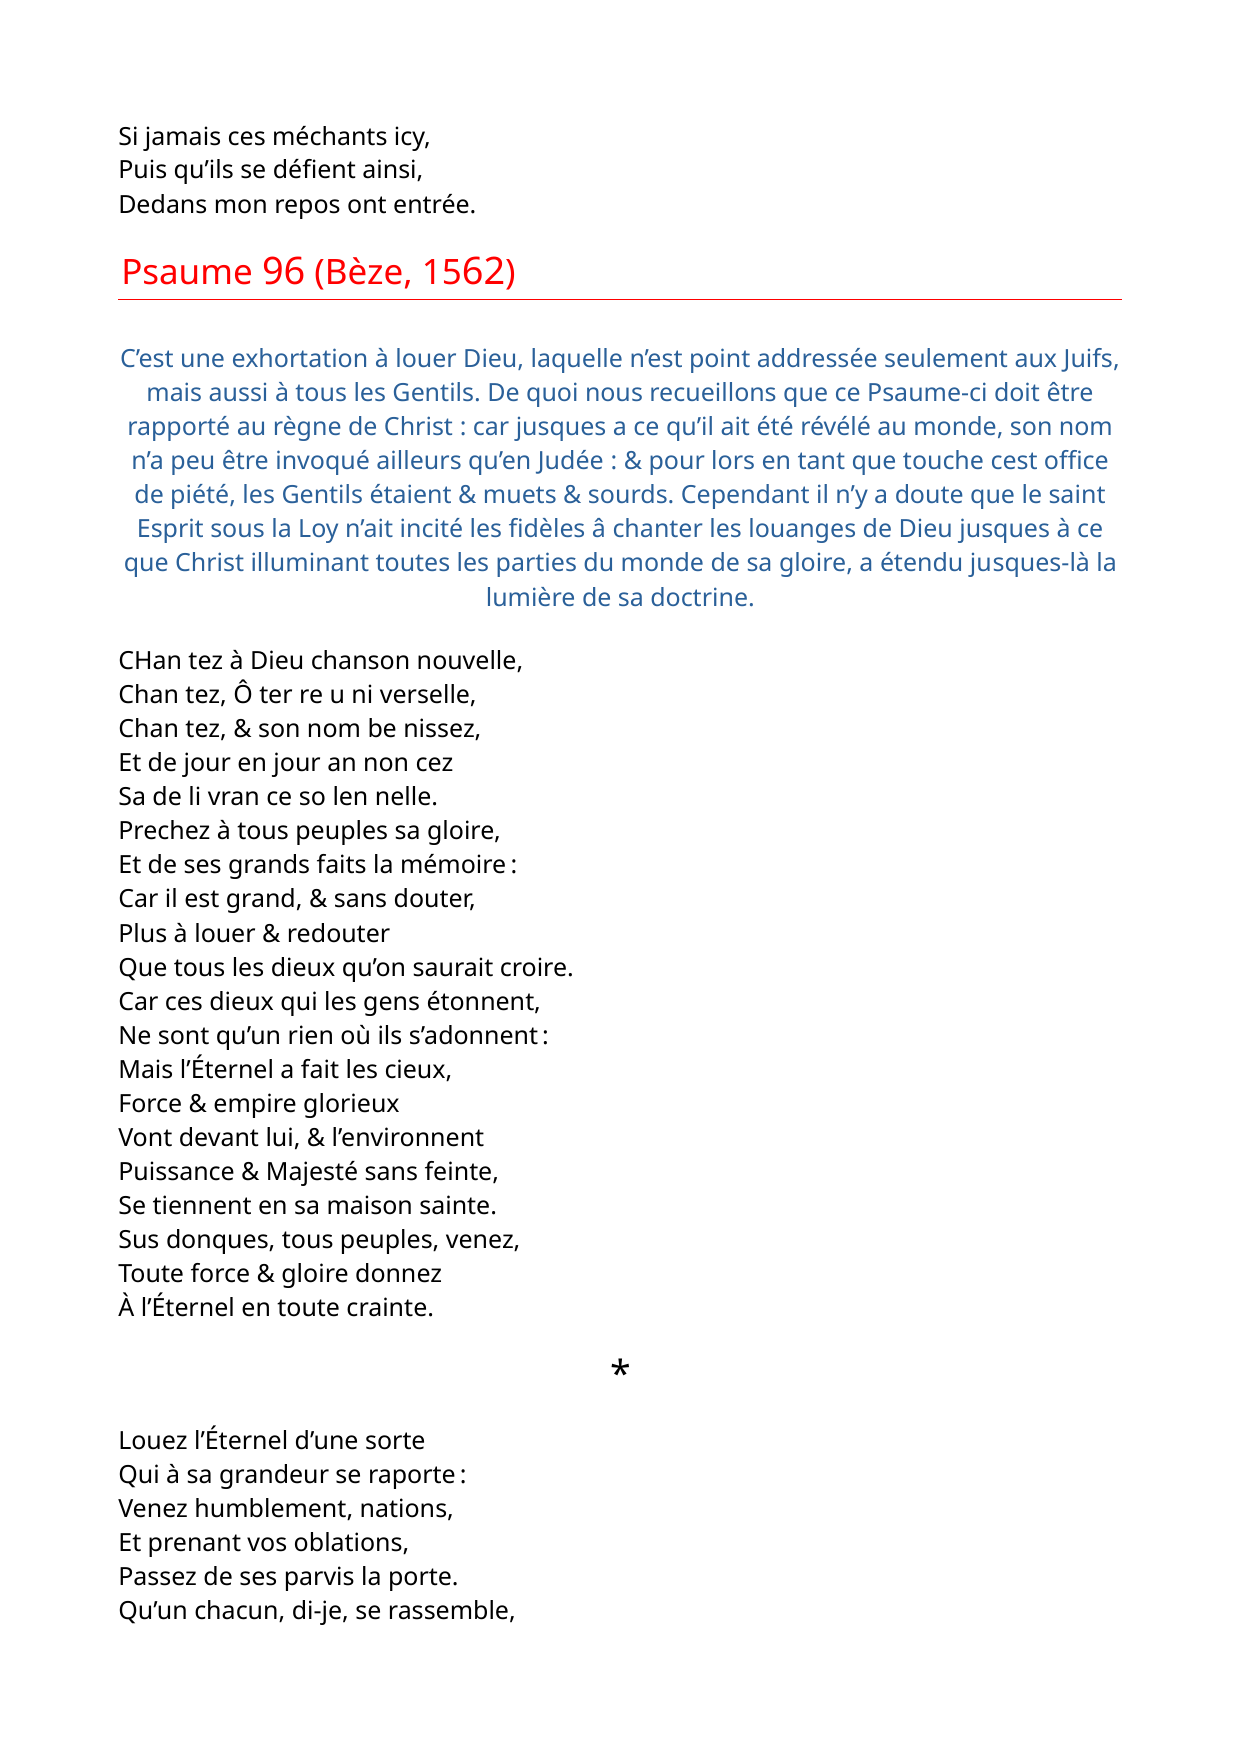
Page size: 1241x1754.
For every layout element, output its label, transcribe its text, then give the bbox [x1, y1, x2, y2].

text Si jamais ces méchants icy, [118, 118, 1122, 152]
text Prechez à tous peuples sa gloire, [118, 813, 1122, 847]
text Car il est grand, & sans douter, [118, 881, 1122, 915]
text C’est une exhortation à louer Dieu, laquelle n’est point addressée seulement aux Juifs, mais aussi à tous les Gentils. De quoi nous recueillons que ce Psaume-ci doit être rapporté au règne de Christ : car jusques a ce qu’il ait été révélé au monde, son nom n’a peu être invoqué ailleurs qu’en Judée : & pour lors en tant que touche cest office de piété, les Gentils étaient & muets & sourds. Cependant il n’y a doute que le saint Esprit sous la Loy n’ait incité les fidèles â chanter les louanges de Dieu jusques à ce que Christ illuminant toutes les parties du monde de sa gloire, a étendu jusques-là la lumière de sa doctrine. [118, 341, 1122, 613]
text À l’Éternel en toute crainte. [118, 1290, 1122, 1324]
text Force & empire glorieux [118, 1086, 1122, 1119]
text Qu’un chacun, di-je, se rassemble, [118, 1593, 1122, 1627]
subtitle Psaume 96 (Bèze, 1562) [118, 241, 1122, 299]
text Passez de ses parvis la porte. [118, 1558, 1122, 1593]
text Dedans mon repos ont entrée. [118, 186, 1122, 220]
text Puissance & Majesté sans feinte, [118, 1154, 1122, 1188]
text Et de ses grands faits la mémoire : [118, 847, 1122, 881]
text Et prenant vos oblations, [118, 1524, 1122, 1558]
text Chan tez, & son nom be nissez, [118, 711, 1122, 745]
text Ne sont qu’un rien où ils s’adonnent : [118, 1017, 1122, 1051]
text Car ces dieux qui les gens étonnent, [118, 983, 1122, 1017]
text Que tous les dieux qu’on saurait croire. [118, 949, 1122, 983]
text * [118, 1348, 1122, 1399]
text Qui à sa grandeur se raporte : [118, 1456, 1122, 1490]
text Venez humblement, nations, [118, 1490, 1122, 1524]
text Mais l’Éternel a fait les cieux, [118, 1051, 1122, 1086]
text Plus à louer & redouter [118, 915, 1122, 949]
text Et de jour en jour an non cez [118, 745, 1122, 779]
text Sa de li vran ce so len nelle. [118, 779, 1122, 813]
text Louez l’Éternel d’une sorte [118, 1422, 1122, 1456]
text Se tiennent en sa maison sainte. [118, 1188, 1122, 1222]
text Puis qu’ils se défient ainsi, [118, 152, 1122, 186]
text Toute force & gloire donnez [118, 1256, 1122, 1290]
text Vont devant lui, & l’environnent [118, 1119, 1122, 1154]
text Chan tez, Ô ter re u ni verselle, [118, 677, 1122, 711]
text CHan tez à Dieu chanson nouvelle, [118, 643, 1122, 677]
text Sus donques, tous peuples, venez, [118, 1222, 1122, 1256]
